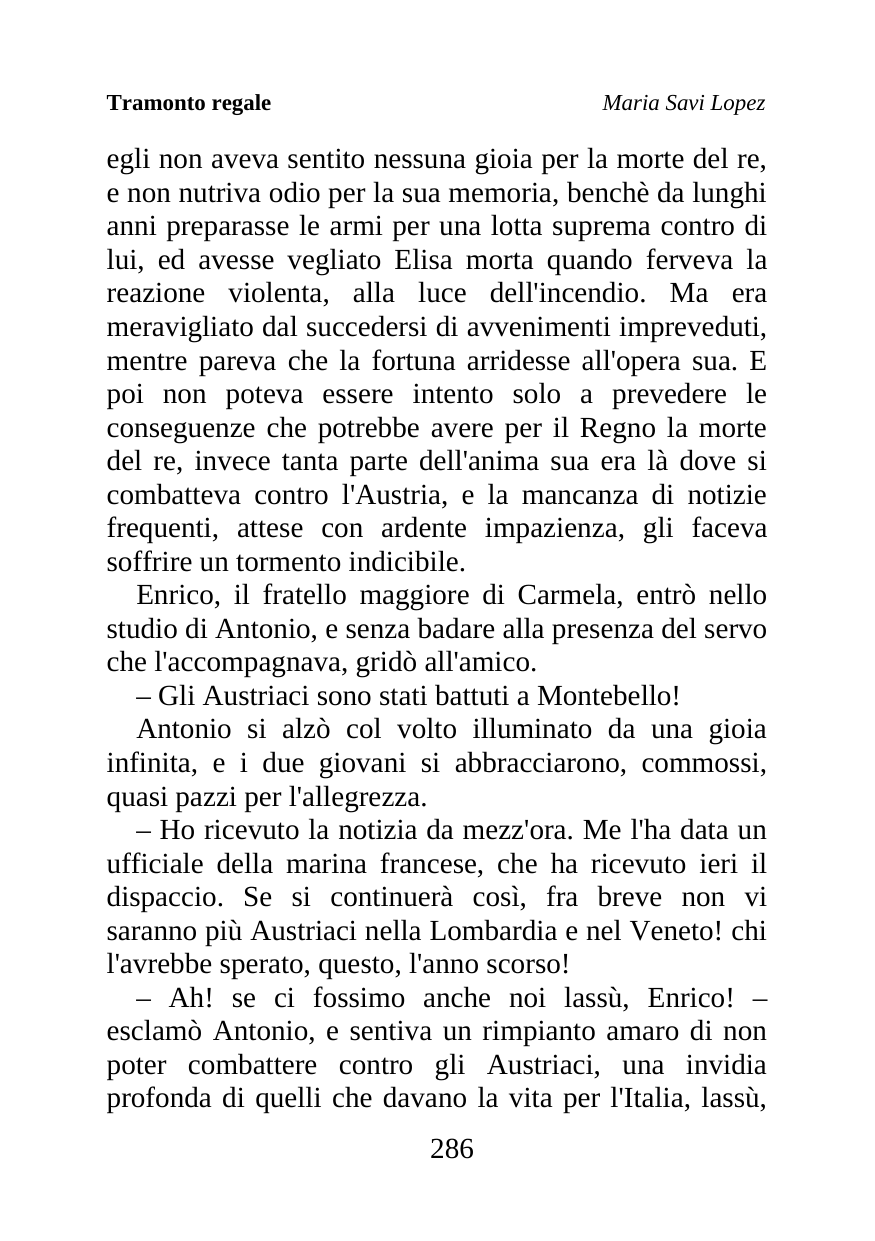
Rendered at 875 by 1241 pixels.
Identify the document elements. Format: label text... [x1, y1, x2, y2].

text – Ho ricevuto la notizia da mezz'ora. Me l'ha data un ufficiale della marina francese, che ha ricevuto ieri il dispaccio. Se si continuerà così, fra breve non vi saranno più Austriaci nella Lombardia e nel Veneto! chi l'avrebbe sperato, questo, l'anno scorso! [106, 812, 768, 980]
text egli non aveva sentito nessuna gioia per la morte del re, e non nutriva odio per la sua memoria, benchè da lunghi anni preparasse le armi per una lotta suprema contro di lui, ed avesse vegliato Elisa morta quando ferveva la reazione violenta, alla luce dell'incendio. Ma era meravigliato dal succedersi di avvenimenti impreveduti, mentre pareva che la fortuna arridesse all'opera sua. E poi non poteva essere intento solo a prevedere le conseguenze che potrebbe avere per il Regno la morte del re, invece tanta parte dell'anima sua era là dove si combatteva contro l'Austria, e la mancanza di notizie frequenti, attese con ardente impazienza, gli faceva soffrire un tormento indicibile. [106, 141, 768, 577]
text Antonio si alzò col volto illuminato da una gioia infinita, e i due giovani si abbracciarono, commossi, quasi pazzi per l'allegrezza. [106, 712, 768, 812]
text Enrico, il fratello maggiore di Carmela, entrò nello studio di Antonio, e senza badare alla presenza del servo che l'accompagnava, gridò all'amico. [106, 577, 768, 678]
text – Gli Austriaci sono stati battuti a Montebello! [106, 678, 768, 712]
text – Ah! se ci fossimo anche noi lassù, Enrico! – esclamò Antonio, e sentiva un rimpianto amaro di non poter combattere contro gli Austriaci, una invidia profonda di quelli che davano la vita per l'Italia, lassù, [106, 980, 768, 1114]
